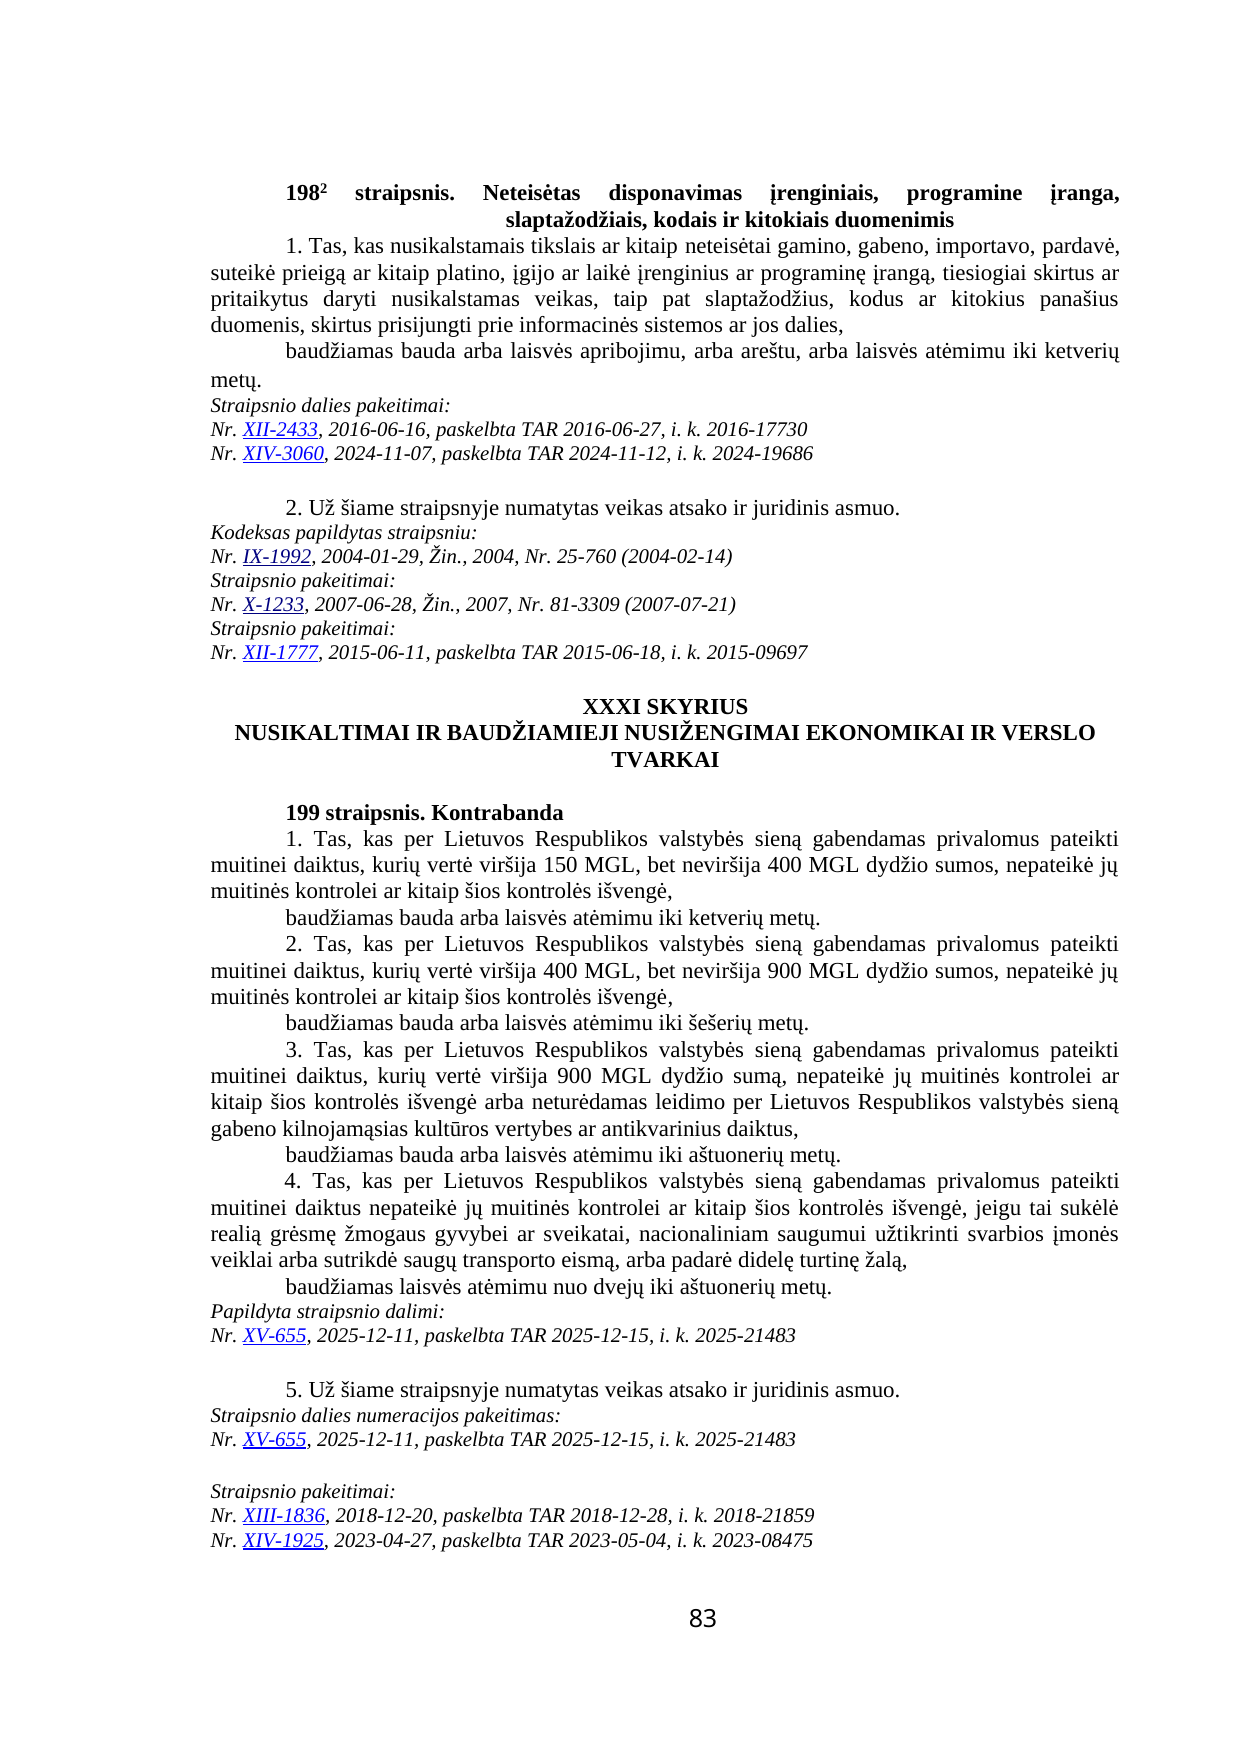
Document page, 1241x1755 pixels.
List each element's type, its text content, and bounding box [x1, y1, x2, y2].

text baudžiamas bauda arba laisvės apribojimu, arba areštu, arba laisvės atėmimu iki ketverių metų. [210, 338, 1120, 393]
text Nr. XIII-1836, 2018-12-20, paskelbta TAR 2018-12-28, i. k. 2018-21859 [210, 1503, 1120, 1527]
text Nr. XII-1777, 2015-06-11, paskelbta TAR 2015-06-18, i. k. 2015-09697 [210, 640, 1120, 664]
text Kodeksas papildytas straipsniu: [210, 520, 1120, 544]
text 2. Tas, kas per Lietuvos Respublikos valstybės sieną gabendamas privalomus pateikti muitinei daiktus, kurių vertė viršija 400 MGL, bet neviršija 900 MGL dydžio sumos, nepateikė jų muitinės kontrolei ar kitaip šios kontrolės išvengė, [210, 930, 1120, 1009]
text Straipsnio pakeitimai: [210, 568, 1120, 592]
text Straipsnio dalies numeracijos pakeitimas: [210, 1402, 1120, 1427]
text 2. Už šiame straipsnyje numatytas veikas atsako ir juridinis asmuo. [210, 494, 1120, 520]
text Straipsnio pakeitimai: [210, 616, 1120, 640]
text NUSIKALTIMAI IR BAUDŽIAMIEJI NUSIŽENGIMAI EKONOMIKAI IR VERSLO TVARKAI [210, 719, 1120, 772]
text Straipsnio dalies pakeitimai: [210, 393, 1120, 417]
text baudžiamas bauda arba laisvės atėmimu iki šešerių metų. [210, 1009, 1120, 1036]
text baudžiamas bauda arba laisvės atėmimu iki ketverių metų. [210, 904, 1120, 930]
text Nr. IX-1992, 2004-01-29, Žin., 2004, Nr. 25-760 (2004-02-14) [210, 544, 1120, 568]
text 1. Tas, kas per Lietuvos Respublikos valstybės sieną gabendamas privalomus pateikti muitinei daiktus, kurių vertė viršija 150 MGL, bet neviršija 400 MGL dydžio sumos, nepateikė jų muitinės kontrolei ar kitaip šios kontrolės išvengė, [210, 825, 1120, 904]
text 4. Tas, kas per Lietuvos Respublikos valstybės sieną gabendamas privalomus pateikti muitinei daiktus nepateikė jų muitinės kontrolei ar kitaip šios kontrolės išvengė, jeigu tai sukėlė realią grėsmę žmogaus gyvybei ar sveikatai, nacionaliniam saugumui užtikrinti svarbios įmonės veiklai arba sutrikdė saugų transporto eismą, arba padarė didelę turtinę žalą, [210, 1167, 1120, 1273]
text Nr. XII-2433, 2016-06-16, paskelbta TAR 2016-06-27, i. k. 2016-17730 [210, 417, 1120, 441]
text XXXI SKYRIUS [210, 693, 1120, 719]
text Nr. X-1233, 2007-06-28, Žin., 2007, Nr. 81-3309 (2007-07-21) [210, 592, 1120, 616]
text Straipsnio pakeitimai: [210, 1479, 1120, 1503]
text 5. Už šiame straipsnyje numatytas veikas atsako ir juridinis asmuo. [210, 1376, 1120, 1402]
text 1982 straipsnis. Neteisėtas disponavimas įrenginiais, programine įranga, slaptažodžiais, kodais ir kitokiais duomenimis [285, 179, 1120, 232]
text baudžiamas laisvės atėmimu nuo dvejų iki aštuonerių metų. [210, 1273, 1120, 1299]
text 3. Tas, kas per Lietuvos Respublikos valstybės sieną gabendamas privalomus pateikti muitinei daiktus, kurių vertė viršija 900 MGL dydžio sumą, nepateikė jų muitinės kontrolei ar kitaip šios kontrolės išvengė arba neturėdamas leidimo per Lietuvos Respublikos valstybės sieną gabeno kilnojamąsias kultūros vertybes ar antikvarinius daiktus, [210, 1036, 1120, 1141]
text 1. Tas, kas nusikalstamais tikslais ar kitaip neteisėtai gamino, gabeno, importavo, pardavė, suteikė prieigą ar kitaip platino, įgijo ar laikė įrenginius ar programinę įrangą, tiesiogiai skirtus ar pritaikytus daryti nusikalstamas veikas, taip pat slaptažodžius, kodus ar kitokius panašius duomenis, skirtus prisijungti prie informacinės sistemos ar jos dalies, [210, 232, 1120, 338]
text Nr. XIV-1925, 2023-04-27, paskelbta TAR 2023-05-04, i. k. 2023-08475 [210, 1527, 1120, 1552]
text Papildyta straipsnio dalimi: [210, 1299, 1120, 1323]
text baudžiamas bauda arba laisvės atėmimu iki aštuonerių metų. [210, 1141, 1120, 1167]
text Nr. XIV-3060, 2024-11-07, paskelbta TAR 2024-11-12, i. k. 2024-19686 [210, 441, 1120, 465]
text Nr. XV-655, 2025-12-11, paskelbta TAR 2025-12-15, i. k. 2025-21483 [210, 1427, 1120, 1451]
text 199 straipsnis. Kontrabanda [210, 798, 1120, 825]
text Nr. XV-655, 2025-12-11, paskelbta TAR 2025-12-15, i. k. 2025-21483 [210, 1323, 1120, 1347]
